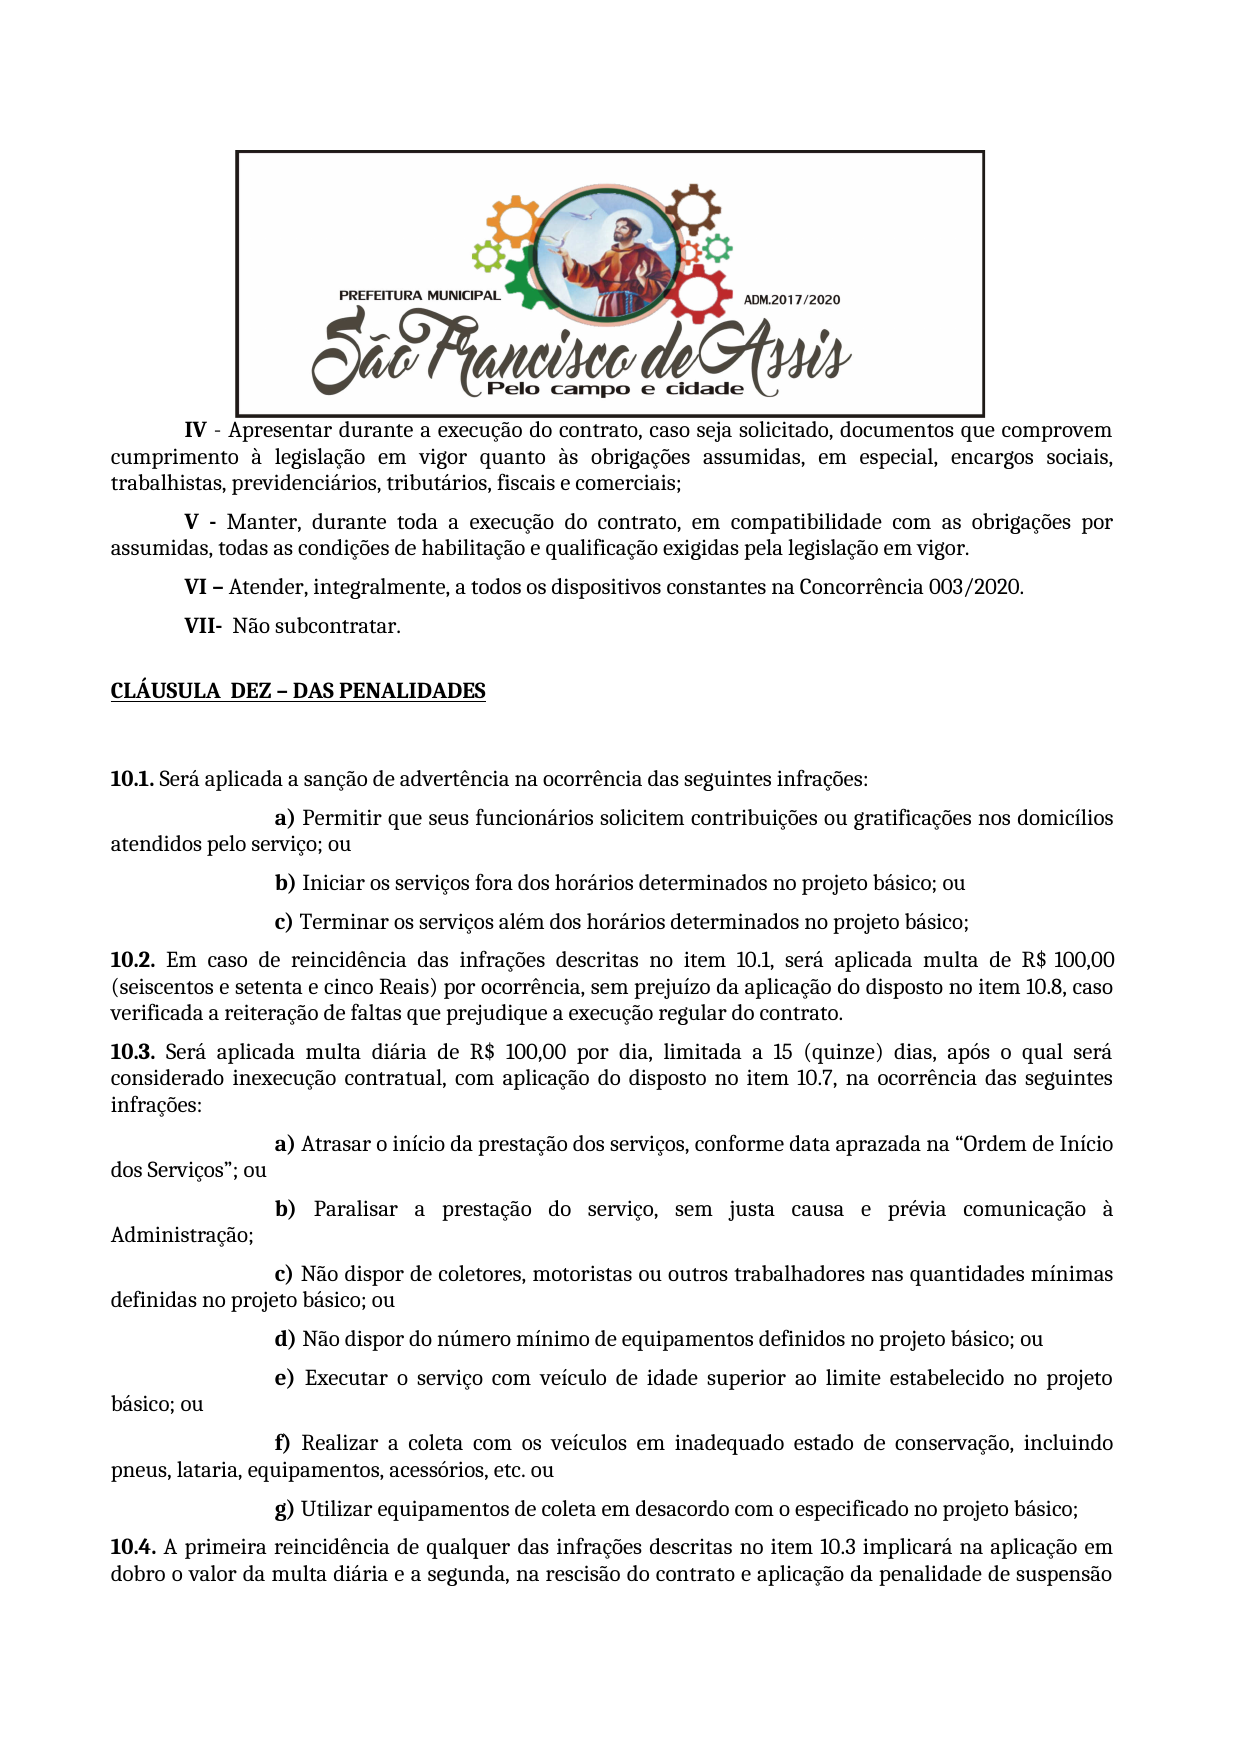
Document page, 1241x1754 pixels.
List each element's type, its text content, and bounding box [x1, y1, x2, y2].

text c) Não dispor de coletores, motoristas ou outros trabalhadores nas quantidades mínimas definidas no projeto básico; ou [111, 1261, 1114, 1313]
text VI – Atender, integralmente, a todos os dispositivos constantes na Concorrência 003/2020. [111, 574, 1114, 600]
text f) Realizar a coleta com os veículos em inadequado estado de conservação, incluindo pneus, lataria, equipamentos, acessórios, etc. ou [111, 1430, 1114, 1483]
text e) Executar o serviço com veículo de idade superior ao limite estabelecido no projeto básico; ou [111, 1365, 1114, 1418]
text 10.4. A primeira reincidência de qualquer das infrações descritas no item 10.3 implicará na aplicação em dobro o valor da multa diária e a segunda, na rescisão do contrato e aplicação da penalidade de suspensão [111, 1534, 1114, 1587]
text IV - Apresentar durante a execução do contrato, caso seja solicitado, documentos que comprovem cumprimento à legislação em vigor quanto às obrigações assumidas, em especial, encargos sociais, trabalhistas, previdenciários, tributários, fiscais e comerciais; [111, 417, 1114, 496]
text 10.1. Será aplicada a sanção de advertência na ocorrência das seguintes infrações: [111, 754, 1114, 792]
text V - Manter, durante toda a execução do contrato, em compatibilidade com as obrigações por assumidas, todas as condições de habilitação e qualificação exigidas pela legislação em vigor. [111, 509, 1114, 561]
text c) Terminar os serviços além dos horários determinados no projeto básico; [111, 908, 1114, 935]
text 10.2. Em caso de reincidência das infrações descritas no item 10.1, será aplicada multa de R$ 100,00 (seiscentos e setenta e cinco Reais) por ocorrência, sem prejuízo da aplicação do disposto no item 10.8, caso verificada a reiteração de faltas que prejudique a execução regular do contrato. [111, 947, 1114, 1026]
text b) Paralisar a prestação do serviço, sem justa causa e prévia comunicação à Administração; [111, 1196, 1114, 1248]
text b) Iniciar os serviços fora dos horários determinados no projeto básico; ou [111, 869, 1114, 896]
text d) Não dispor do número mínimo de equipamentos definidos no projeto básico; ou [111, 1326, 1114, 1352]
text CLÁUSULA DEZ – DAS PENALIDADES [111, 678, 1114, 704]
text g) Utilizar equipamentos de coleta em desacordo com o especificado no projeto básico; [111, 1495, 1114, 1522]
text VII- Não subcontratar. [111, 613, 1114, 639]
text a) Atrasar o início da prestação dos serviços, conforme data aprazada na “Ordem de Início dos Serviços”; ou [111, 1130, 1114, 1183]
text a) Permitir que seus funcionários solicitem contribuições ou gratificações nos domicílios atendidos pelo serviço; ou [111, 804, 1114, 857]
text 10.3. Será aplicada multa diária de R$ 100,00 por dia, limitada a 15 (quinze) dias, após o qual será considerado inexecução contratual, com aplicação do disposto no item 10.7, na ocorrência das seguintes infrações: [111, 1039, 1114, 1118]
